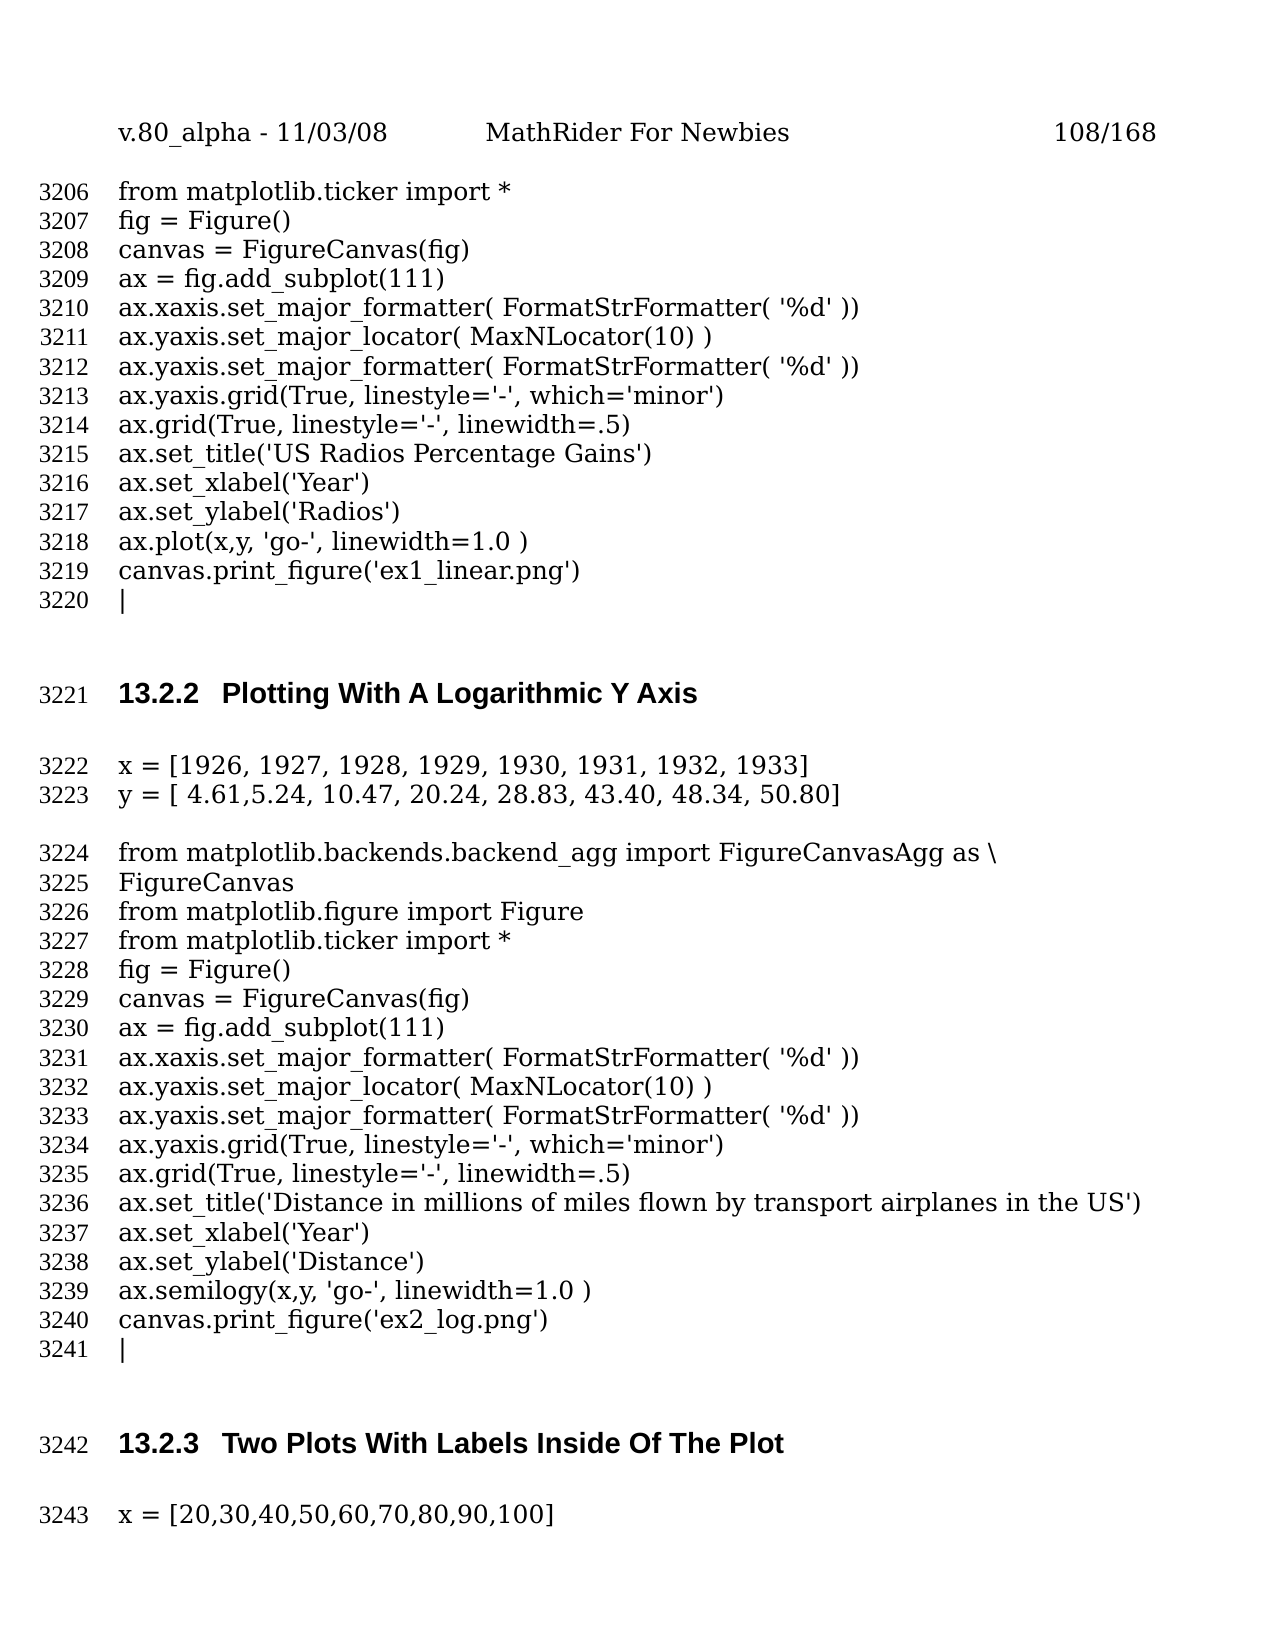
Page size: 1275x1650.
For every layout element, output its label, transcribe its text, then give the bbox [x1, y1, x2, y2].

text canvas.print_figure('ex1_linear.png') [118, 556, 1157, 585]
text | [118, 1334, 1157, 1364]
text fig = Figure() [118, 955, 1157, 984]
subtitle Plotting With A Logarithmic Y Axis [118, 676, 1157, 710]
text ax.yaxis.set_major_locator( MaxNLocator(10) ) [118, 1072, 1157, 1101]
text ax.xaxis.set_major_formatter( FormatStrFormatter( '%d' )) [118, 293, 1157, 323]
text ax.grid(True, linestyle='-', linewidth=.5) [118, 1159, 1157, 1189]
text ax.xaxis.set_major_formatter( FormatStrFormatter( '%d' )) [118, 1043, 1157, 1072]
text ax.yaxis.set_major_formatter( FormatStrFormatter( '%d' )) [118, 1101, 1157, 1130]
text x = [1926, 1927, 1928, 1929, 1930, 1931, 1932, 1933] [118, 751, 1157, 780]
text ax.set_xlabel('Year') [118, 1218, 1157, 1247]
text ax = fig.add_subplot(111) [118, 1014, 1157, 1043]
text ax.set_ylabel('Radios') [118, 498, 1157, 527]
text ax.set_ylabel('Distance') [118, 1247, 1157, 1276]
text from matplotlib.backends.backend_agg import FigureCanvasAgg as \ FigureCanvas [118, 839, 1157, 897]
text from matplotlib.ticker import * [118, 926, 1157, 955]
text ax.plot(x,y, 'go-', linewidth=1.0 ) [118, 527, 1157, 556]
text from matplotlib.figure import Figure [118, 897, 1157, 926]
text y = [ 4.61,5.24, 10.47, 20.24, 28.83, 43.40, 48.34, 50.80] [118, 780, 1157, 809]
text ax.yaxis.grid(True, linestyle='-', which='minor') [118, 1130, 1157, 1159]
text ax.set_xlabel('Year') [118, 468, 1157, 498]
text canvas = FigureCanvas(fig) [118, 235, 1157, 264]
text ax.yaxis.set_major_formatter( FormatStrFormatter( '%d' )) [118, 352, 1157, 381]
text fig = Figure() [118, 206, 1157, 235]
text x = [20,30,40,50,60,70,80,90,100] [118, 1501, 1157, 1530]
text ax.yaxis.set_major_locator( MaxNLocator(10) ) [118, 323, 1157, 352]
text | [118, 585, 1157, 614]
text canvas = FigureCanvas(fig) [118, 984, 1157, 1014]
text canvas.print_figure('ex2_log.png') [118, 1305, 1157, 1334]
text ax = fig.add_subplot(111) [118, 264, 1157, 293]
text ax.set_title('US Radios Percentage Gains') [118, 439, 1157, 468]
text ax.semilogy(x,y, 'go-', linewidth=1.0 ) [118, 1276, 1157, 1305]
text ax.grid(True, linestyle='-', linewidth=.5) [118, 410, 1157, 439]
subtitle Two Plots With Labels Inside Of The Plot [118, 1426, 1157, 1459]
text ax.yaxis.grid(True, linestyle='-', which='minor') [118, 381, 1157, 410]
text ax.set_title('Distance in millions of miles flown by transport airplanes in the US') [118, 1189, 1157, 1218]
text from matplotlib.ticker import * [118, 177, 1157, 206]
